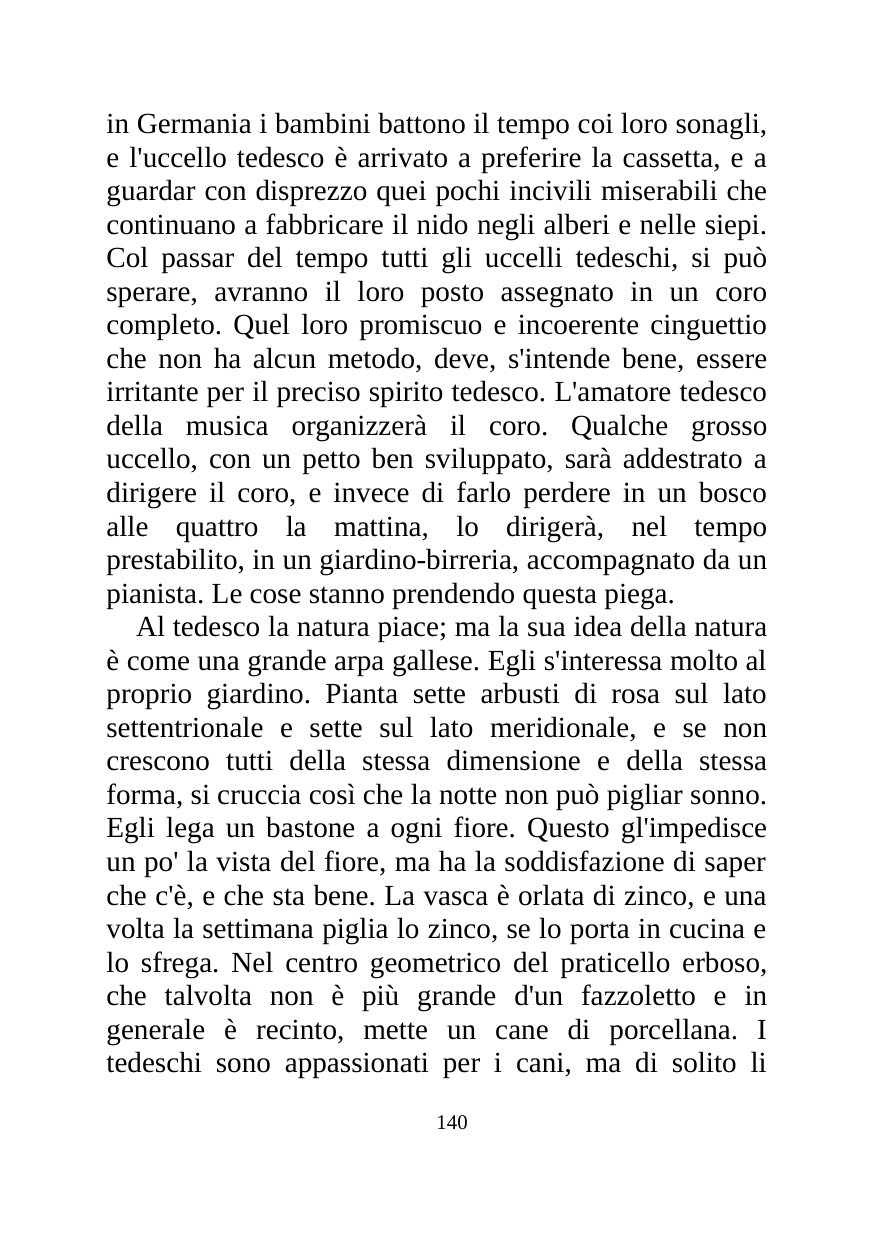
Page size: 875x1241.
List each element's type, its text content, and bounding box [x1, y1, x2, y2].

text Al tedesco la natura piace; ma la sua idea della natura è come una grande arpa gallese. Egli s'interessa molto al proprio giardino. Pianta sette arbusti di rosa sul lato settentrionale e sette sul lato meridionale, e se non crescono tutti della stessa dimensione e della stessa forma, si cruccia così che la notte non può pigliar sonno. Egli lega un bastone a ogni fiore. Questo gl'impedisce un po' la vista del fiore, ma ha la soddisfazione di saper che c'è, e che sta bene. La vasca è orlata di zinco, e una volta la settimana piglia lo zinco, se lo porta in cucina e lo sfrega. Nel centro geometrico del praticello erboso, che talvolta non è più grande d'un fazzoletto e in generale è recinto, mette un cane di porcellana. I tedeschi sono appassionati per i cani, ma di solito li [106, 609, 768, 1079]
text in Germania i bambini battono il tempo coi loro sonagli, e l'uccello tedesco è arrivato a preferire la cassetta, e a guardar con disprezzo quei pochi incivili miserabili che continuano a fabbricare il nido negli alberi e nelle siepi. Col passar del tempo tutti gli uccelli tedeschi, si può sperare, avranno il loro posto assegnato in un coro completo. Quel loro promiscuo e incoerente cinguettio che non ha alcun metodo, deve, s'intende bene, essere irritante per il preciso spirito tedesco. L'amatore tedesco della musica organizzerà il coro. Qualche grosso uccello, con un petto ben sviluppato, sarà addestrato a dirigere il coro, e invece di farlo perdere in un bosco alle quattro la mattina, lo dirigerà, nel tempo prestabilito, in un giardino-birreria, accompagnato da un pianista. Le cose stanno prendendo questa piega. [106, 106, 768, 609]
